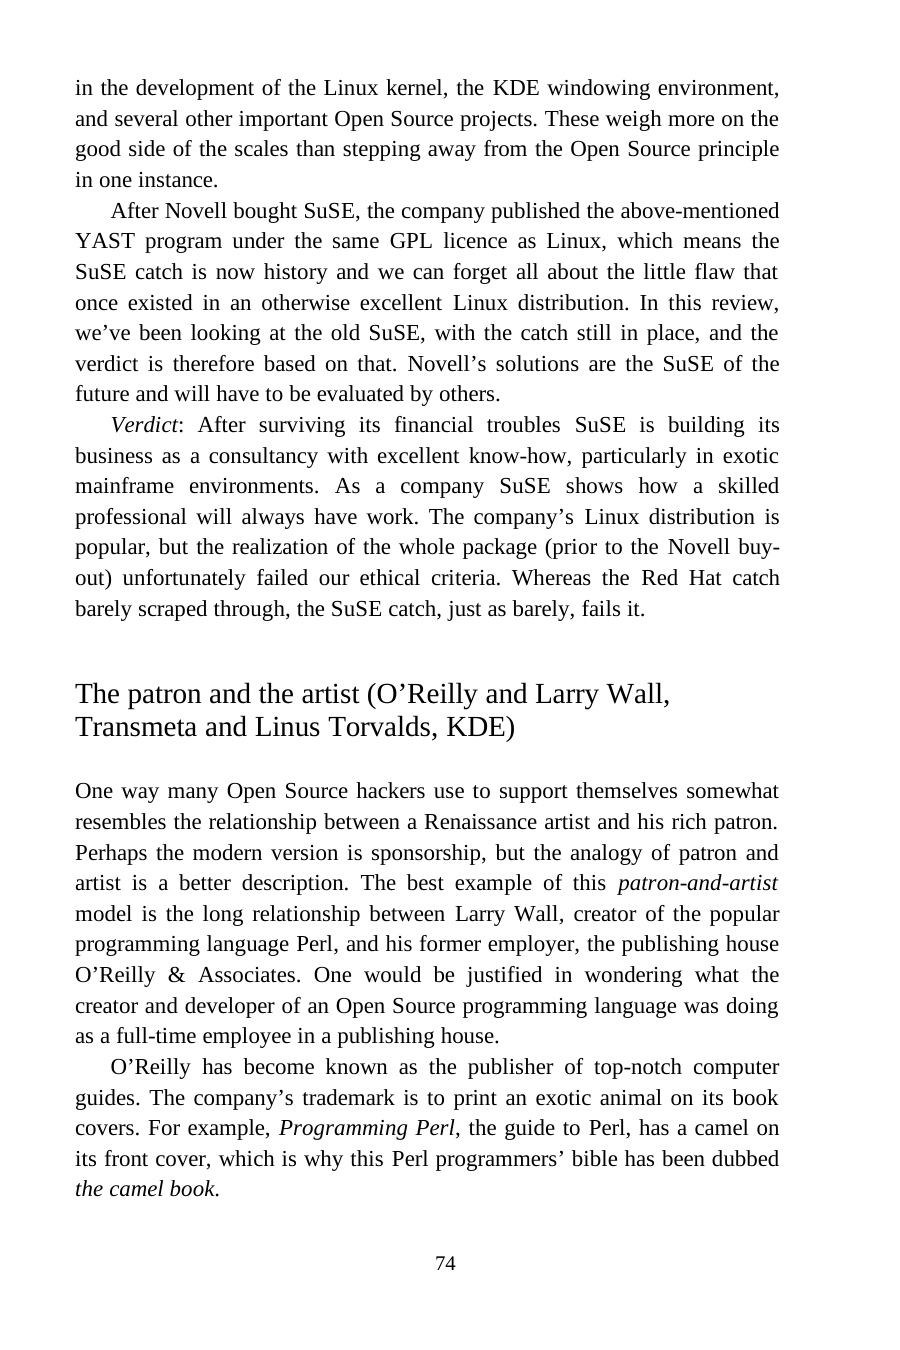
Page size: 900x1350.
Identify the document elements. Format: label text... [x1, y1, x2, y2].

text in the development of the Linux kernel, the KDE windowing environment, and several other important Open Source projects. These weigh more on the good side of the scales than stepping away from the Open Source principle in one instance. [75, 75, 780, 192]
text One way many Open Source hackers use to support themselves somewhat resembles the relationship between a Renaissance artist and his rich patron. Perhaps the modern version is sponsorship, but the analogy of patron and artist is a better description. The best example of this patron-and-artist model is the long relationship between Larry Wall, creator of the popular programming language Perl, and his former employer, the publishing house O’Reilly & Associates. One would be justified in wondering what the creator and developer of an Open Source programming language was doing as a full-time employee in a publishing house. [75, 778, 780, 1049]
subtitle The patron and the artist (O’Reilly and Larry Wall, Transmeta and Linus Torvalds, KDE) [75, 678, 780, 743]
text Verdict: After surviving its financial troubles SuSE is building its business as a consultancy with excellent know-how, particularly in exotic mainframe environments. As a company SuSE shows how a skilled professional will always have work. The company’s Linux distribution is popular, but the realization of the whole package (prior to the Novell buy-out) unfortunately failed our ethical criteria. Whereas the Red Hat catch barely scraped through, the SuSE catch, just as barely, fails it. [75, 412, 780, 621]
text After Novell bought SuSE, the company published the above-mentioned YAST program under the same GPL licence as Linux, which means the SuSE catch is now history and we can forget all about the little flaw that once existed in an otherwise excellent Linux distribution. In this review, we’ve been looking at the old SuSE, with the catch still in place, and the verdict is therefore based on that. Novell’s solutions are the SuSE of the future and will have to be evaluated by others. [75, 197, 780, 407]
text O’Reilly has become known as the publisher of top-notch computer guides. The company’s trademark is to print an exotic animal on its book covers. For example, Programming Perl, the guide to Perl, has a camel on its front cover, which is why this Perl programmers’ bible has been dubbed the camel book. [75, 1054, 780, 1202]
